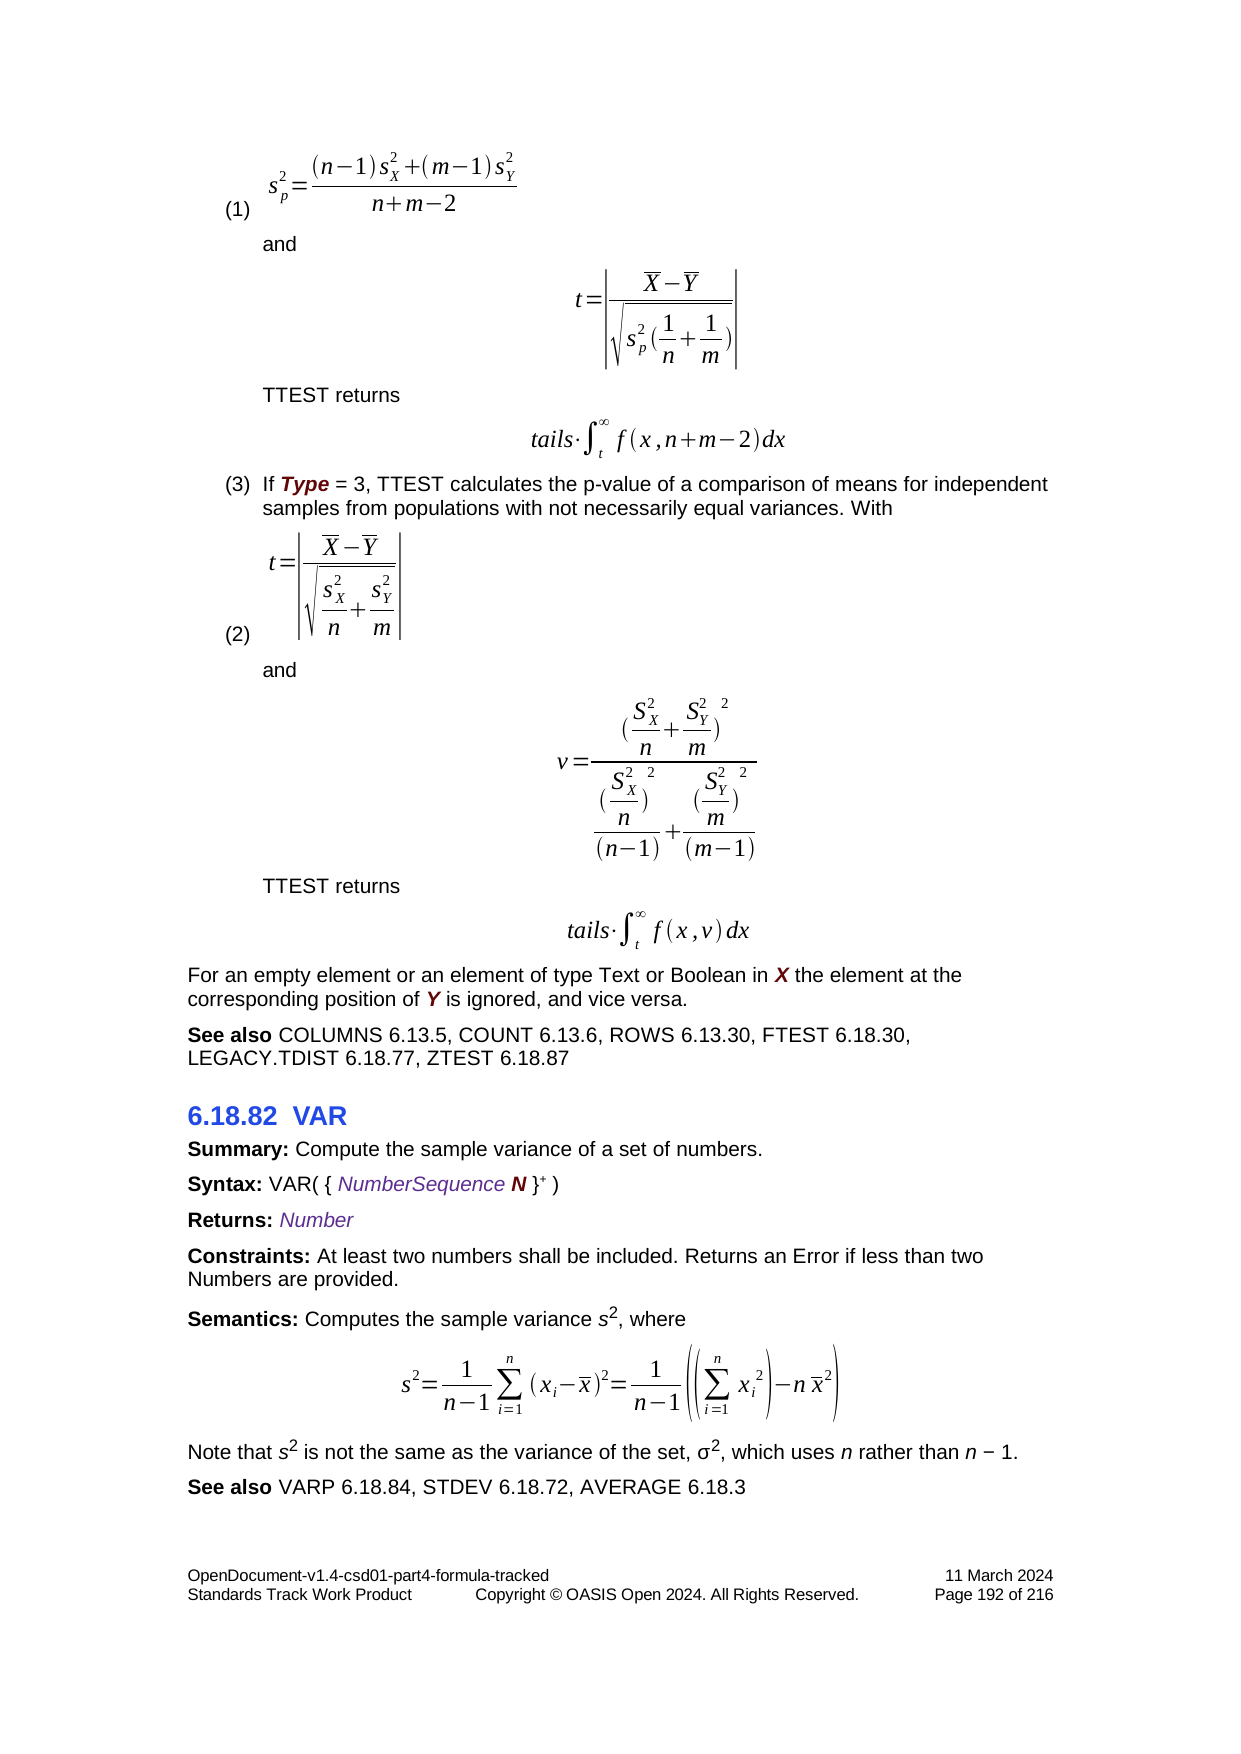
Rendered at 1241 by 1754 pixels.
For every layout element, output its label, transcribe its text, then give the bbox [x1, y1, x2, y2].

list and [225, 658, 1053, 682]
text See also COLUMNS 6.13.5, COUNT 6.13.6, ROWS 6.13.30, FTEST 6.18.30, LEGACY.TDIST 6.18.77, ZTEST 6.18.87 [187, 1023, 1053, 1070]
list TTEST returns [225, 383, 1053, 407]
text For an empty element or an element of type Text or Boolean in X the element at the corresponding position of Y is ignored, and vice versa. [187, 964, 1053, 1011]
text See also VARP 6.18.84, STDEV 6.18.72, AVERAGE 6.18.3 [187, 1476, 1053, 1499]
list If Type = 3, TTEST calculates the p-value of a comparison of means for independent samples from populations with not necessarily equal variances. With [225, 473, 1053, 520]
text Returns: Number [187, 1208, 1053, 1232]
text Syntax: VAR( { NumberSequence N }+ ) [187, 1173, 1053, 1196]
text Semantics: Computes the sample variance s2, where [187, 1303, 1053, 1331]
text Note that s2 is not the same as the variance of the set, σ2, which uses n rather than n − 1. [187, 1436, 1053, 1464]
list TTEST returns [225, 875, 1053, 898]
list and [225, 233, 1053, 256]
text Constraints: At least two numbers shall be included. Returns an Error if less than two Numbers are provided. [187, 1244, 1053, 1291]
text Summary: Compute the sample variance of a set of numbers. [187, 1137, 1053, 1161]
subtitle VAR [187, 1101, 1053, 1131]
